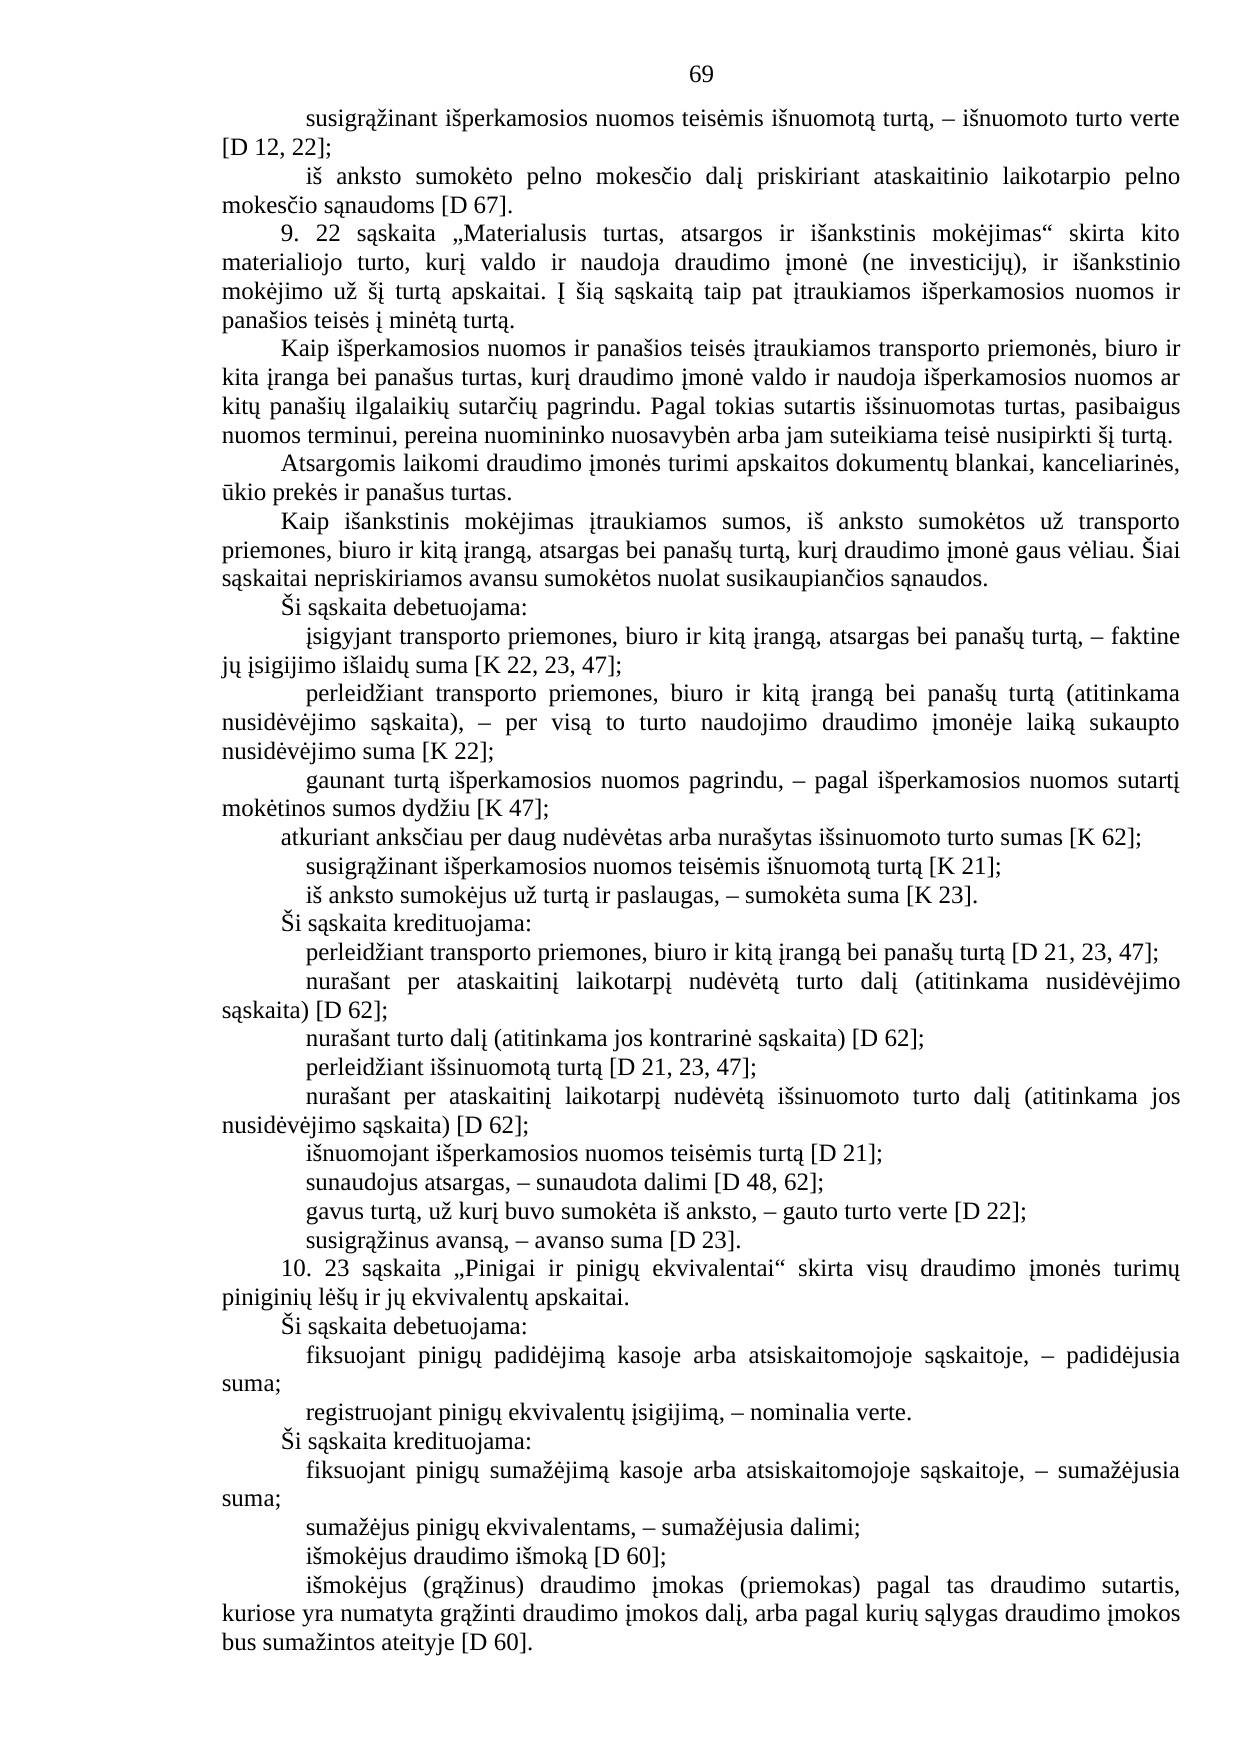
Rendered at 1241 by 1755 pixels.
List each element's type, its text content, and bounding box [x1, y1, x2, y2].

text susigrąžinus avansą, – avanso suma [D 23]. [222, 1225, 1181, 1253]
text sumažėjus pinigų ekvivalentams, – sumažėjusia dalimi; [222, 1512, 1181, 1541]
text fiksuojant pinigų padidėjimą kasoje arba atsiskaitomojoje sąskaitoje, – padidėjusia suma; [222, 1340, 1181, 1397]
text perleidžiant transporto priemones, biuro ir kitą įrangą bei panašų turtą [D 21, 23, 47]; [222, 937, 1181, 966]
text išmokėjus draudimo išmoką [D 60]; [222, 1541, 1181, 1570]
text Atsargomis laikomi draudimo įmonės turimi apskaitos dokumentų blankai, kanceliarinės, ūkio prekės ir panašus turtas. [222, 448, 1181, 506]
text sunaudojus atsargas, – sunaudota dalimi [D 48, 62]; [222, 1167, 1181, 1196]
text įsigyjant transporto priemones, biuro ir kitą įrangą, atsargas bei panašų turtą, – faktine jų įsigijimo išlaidų suma [K 22, 23, 47]; [222, 621, 1181, 678]
text nurašant turto dalį (atitinkama jos kontrarinė sąskaita) [D 62]; [222, 1023, 1181, 1052]
text išmokėjus (grąžinus) draudimo įmokas (priemokas) pagal tas draudimo sutartis, kuriose yra numatyta grąžinti draudimo įmokos dalį, arba pagal kurių sąlygas draudimo įmokos bus sumažintos ateityje [D 60]. [222, 1570, 1181, 1656]
text Ši sąskaita debetuojama: [222, 1311, 1181, 1340]
text gavus turtą, už kurį buvo sumokėta iš anksto, – gauto turto verte [D 22]; [222, 1196, 1181, 1225]
text fiksuojant pinigų sumažėjimą kasoje arba atsiskaitomojoje sąskaitoje, – sumažėjusia suma; [222, 1455, 1181, 1512]
text atkuriant anksčiau per daug nudėvėtas arba nurašytas išsinuomoto turto sumas [K 62]; [222, 822, 1181, 851]
text 9. 22 sąskaita „Materialusis turtas, atsargos ir išankstinis mokėjimas“ skirta kito materialiojo turto, kurį valdo ir naudoja draudimo įmonė (ne investicijų), ir išankstinio mokėjimo už šį turtą apskaitai. Į šią sąskaitą taip pat įtraukiamos išperkamosios nuomos ir panašios teisės į minėtą turtą. [222, 218, 1181, 333]
text susigrąžinant išperkamosios nuomos teisėmis išnuomotą turtą [K 21]; [222, 851, 1181, 880]
text Kaip išankstinis mokėjimas įtraukiamos sumos, iš anksto sumokėtos už transporto priemones, biuro ir kitą įrangą, atsargas bei panašų turtą, kurį draudimo įmonė gaus vėliau. Šiai sąskaitai nepriskiriamos avansu sumokėtos nuolat susikaupiančios sąnaudos. [222, 506, 1181, 592]
text Ši sąskaita kredituojama: [222, 1426, 1181, 1455]
text gaunant turtą išperkamosios nuomos pagrindu, – pagal išperkamosios nuomos sutartį mokėtinos sumos dydžiu [K 47]; [222, 765, 1181, 822]
text Kaip išperkamosios nuomos ir panašios teisės įtraukiamos transporto priemonės, biuro ir kita įranga bei panašus turtas, kurį draudimo įmonė valdo ir naudoja išperkamosios nuomos ar kitų panašių ilgalaikių sutarčių pagrindu. Pagal tokias sutartis išsinuomotas turtas, pasibaigus nuomos terminui, pereina nuomininko nuosavybėn arba jam suteikiama teisė nusipirkti šį turtą. [222, 333, 1181, 448]
text Ši sąskaita kredituojama: [222, 908, 1181, 937]
text 10. 23 sąskaita „Pinigai ir pinigų ekvivalentai“ skirta visų draudimo įmonės turimų piniginių lėšų ir jų ekvivalentų apskaitai. [222, 1253, 1181, 1311]
text išnuomojant išperkamosios nuomos teisėmis turtą [D 21]; [222, 1138, 1181, 1167]
text Ši sąskaita debetuojama: [222, 592, 1181, 621]
text nurašant per ataskaitinį laikotarpį nudėvėtą turto dalį (atitinkama nusidėvėjimo sąskaita) [D 62]; [222, 966, 1181, 1023]
text nurašant per ataskaitinį laikotarpį nudėvėtą išsinuomoto turto dalį (atitinkama jos nusidėvėjimo sąskaita) [D 62]; [222, 1081, 1181, 1138]
text perleidžiant transporto priemones, biuro ir kitą įrangą bei panašų turtą (atitinkama nusidėvėjimo sąskaita), – per visą to turto naudojimo draudimo įmonėje laiką sukaupto nusidėvėjimo suma [K 22]; [222, 678, 1181, 765]
text perleidžiant išsinuomotą turtą [D 21, 23, 47]; [222, 1052, 1181, 1081]
text iš anksto sumokėjus už turtą ir paslaugas, – sumokėta suma [K 23]. [222, 880, 1181, 908]
text susigrąžinant išperkamosios nuomos teisėmis išnuomotą turtą, – išnuomoto turto verte [D 12, 22]; [222, 103, 1181, 161]
text registruojant pinigų ekvivalentų įsigijimą, – nominalia verte. [222, 1397, 1181, 1426]
text iš anksto sumokėto pelno mokesčio dalį priskiriant ataskaitinio laikotarpio pelno mokesčio sąnaudoms [D 67]. [222, 161, 1181, 218]
